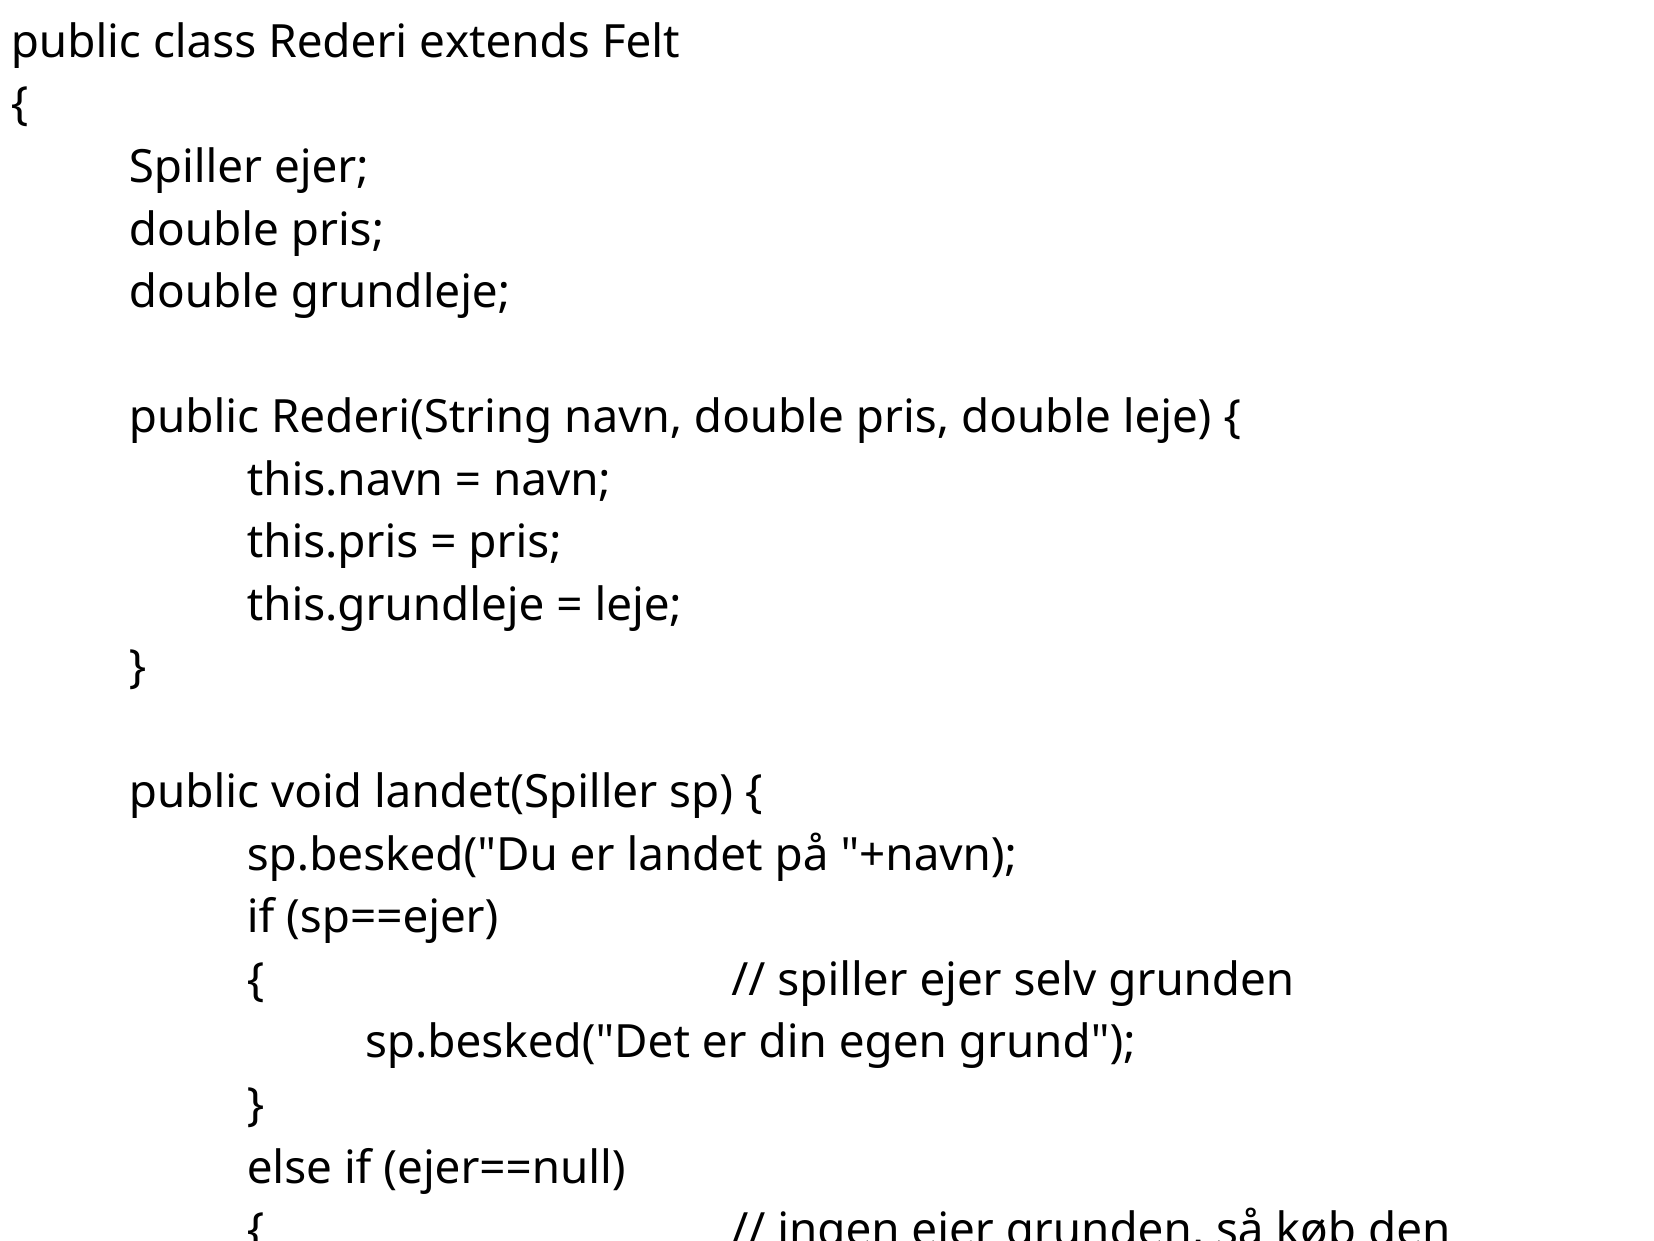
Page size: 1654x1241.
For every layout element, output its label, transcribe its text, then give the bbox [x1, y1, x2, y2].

text_box public class Rederi extends Felt { Spiller ejer; double pris; double grundleje; public Rederi(String navn, double pris, double leje) { this.navn = navn; this.pris = pris; this.grundleje = leje; } public void landet(Spiller sp) { sp.besked("Du er landet på "+navn); if (sp==ejer) { // spiller ejer selv grunden sp.besked("Det er din egen grund"); } else if (ejer==null) { // ingen ejer grunden, så køb den if (sp.konto > pris) { if (sp.spørgsmål("købe "+navn+" for "+pris)) { sp.transaktion( -pris ); ejer=sp; } } else sp.besked("Du har ikke penge nok til at købe "+navn); } else { // feltet ejes af anden spiller sp.besked("Leje: "+grundleje); sp.betal(ejer, grundleje); // spiller betaler til ejeren } } } [10, 8, 1565, 1241]
